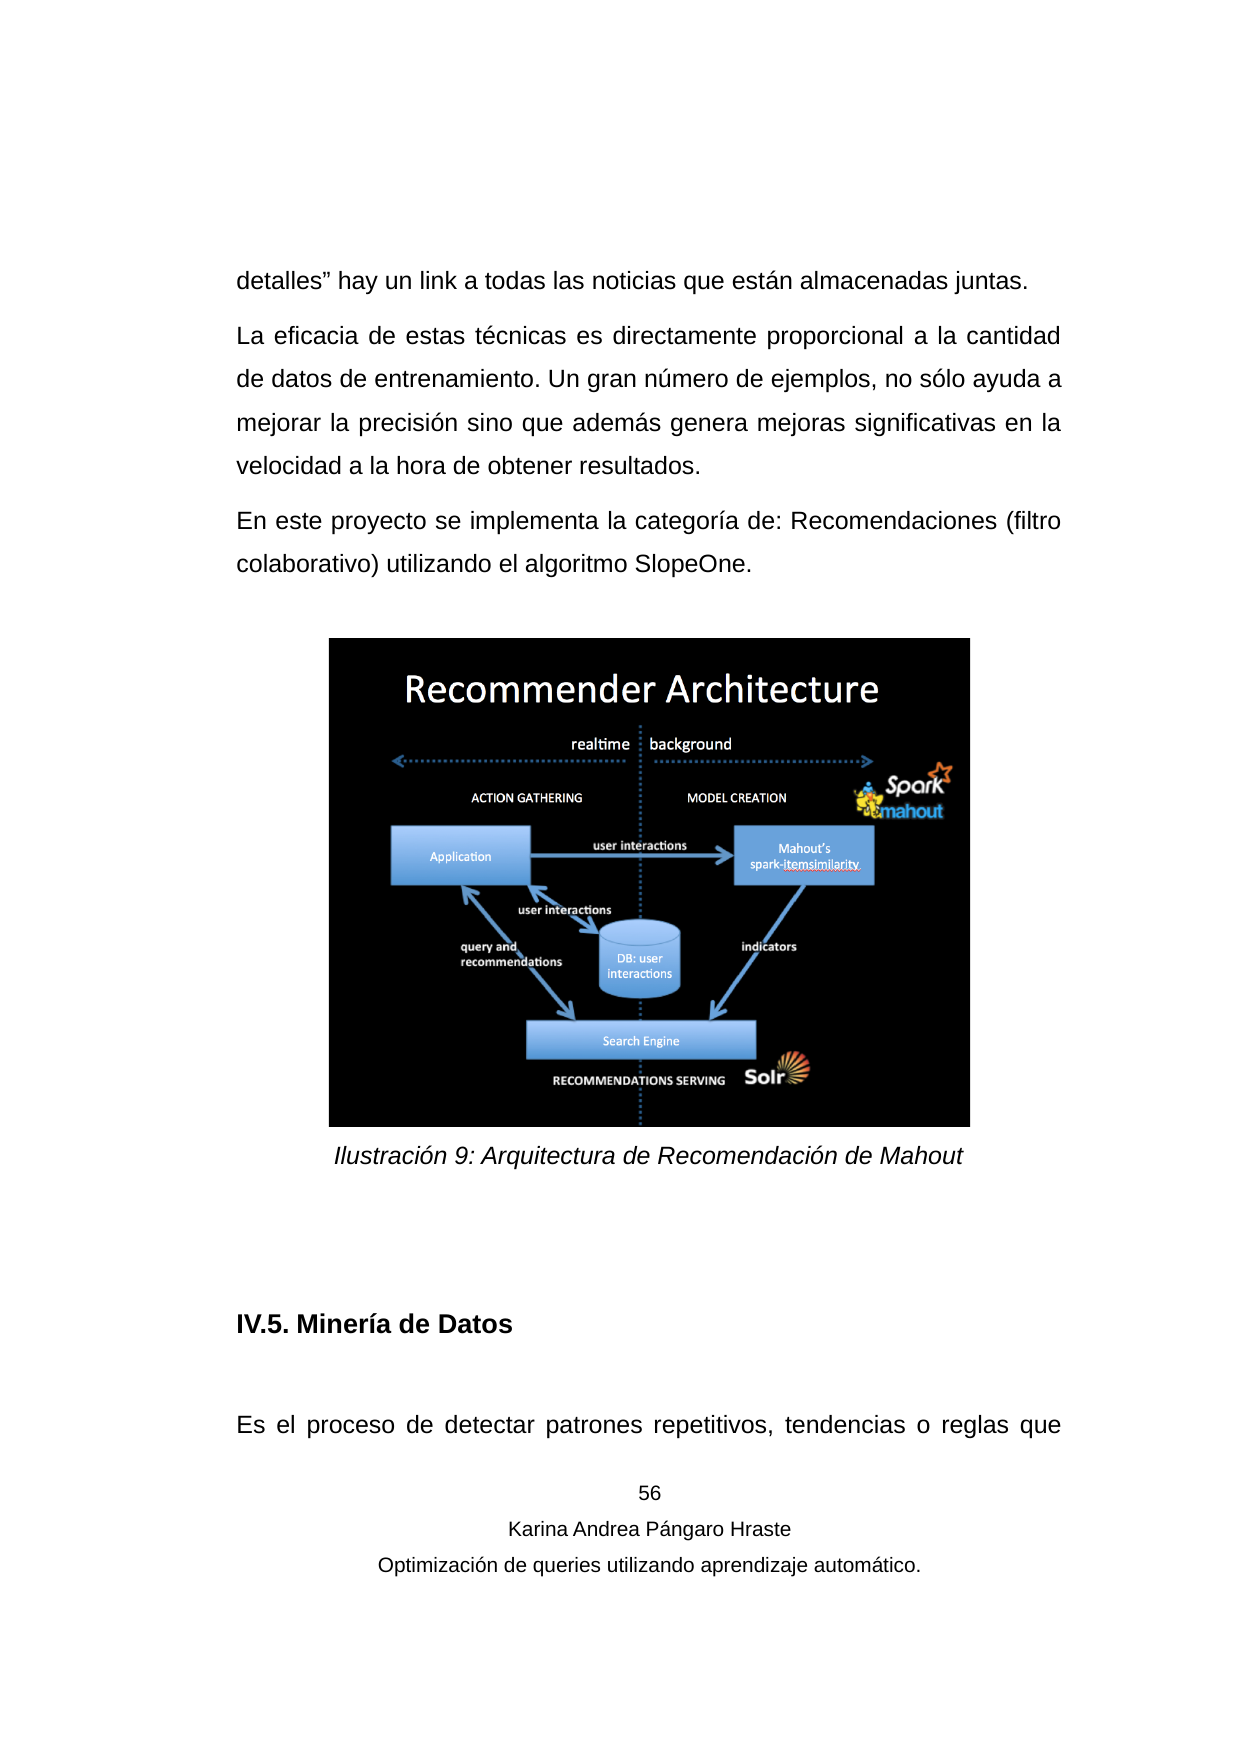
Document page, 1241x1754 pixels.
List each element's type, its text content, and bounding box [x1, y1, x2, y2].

text Es el proceso de detectar patrones repetitivos, tendencias o reglas que [236, 1410, 1063, 1439]
text Ilustración 9: Arquitectura de Recomendación de Mahout [236, 1127, 1063, 1169]
text detalles” hay un link a todas las noticias que están almacenadas juntas. [236, 266, 1063, 294]
text La eficacia de estas técnicas es directamente proporcional a la cantidad de datos de entrenamiento. Un gran número de ejemplos, no sólo ayuda a mejorar la precisión sino que además genera mejoras significativas en la velocidad a la hora de obtener resultados. [236, 321, 1063, 479]
subtitle Minería de Datos [236, 1308, 1063, 1339]
text En este proyecto se implementa la categoría de: Recomendaciones (filtro colaborativo) utilizando el algoritmo SlopeOne. [236, 506, 1063, 578]
picture [328, 638, 971, 1127]
